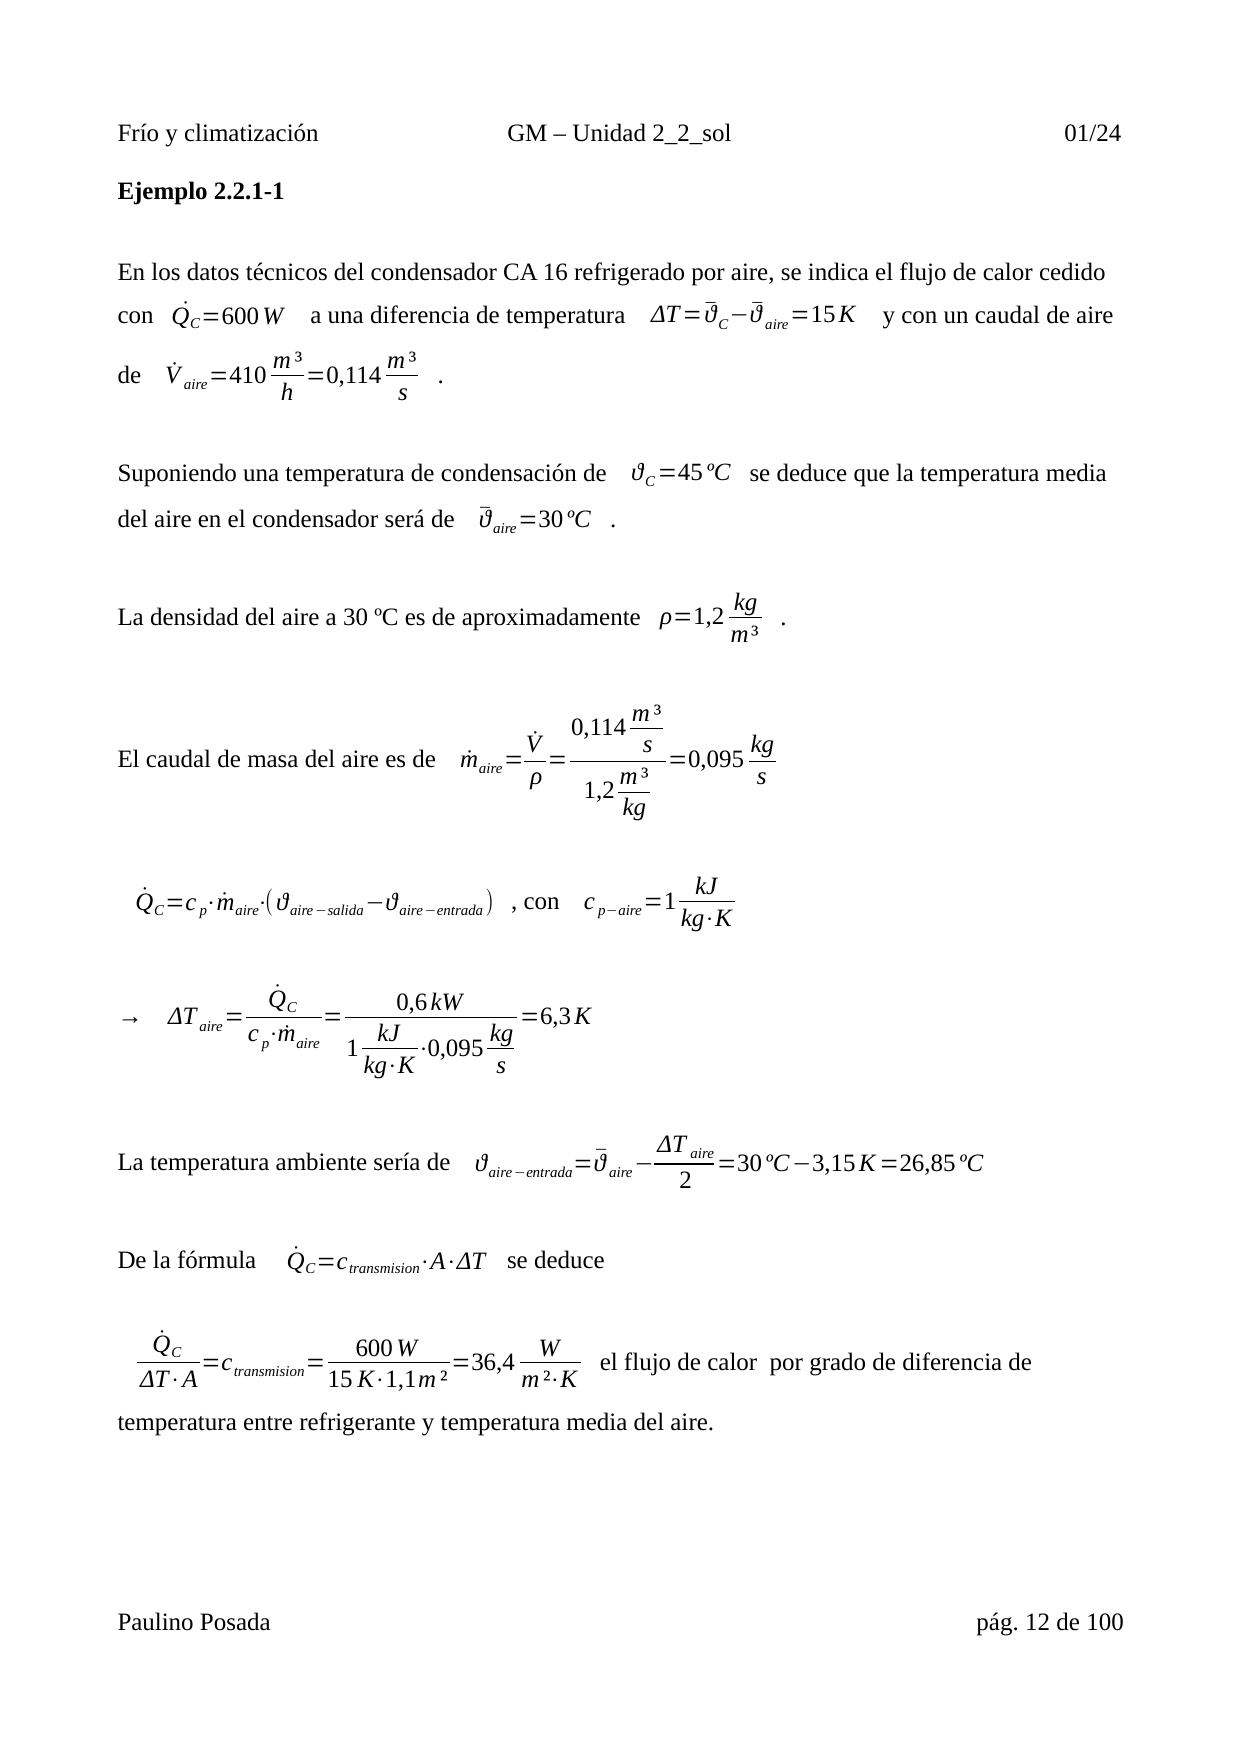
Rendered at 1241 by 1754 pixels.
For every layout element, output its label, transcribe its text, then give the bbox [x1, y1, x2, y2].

text El caudal de masa del aire es de [117, 700, 1123, 821]
text La temperatura ambiente sería de [117, 1130, 1123, 1193]
text Ejemplo 2.2.1-1 [117, 176, 1123, 205]
text La densidad del aire a 30 ºC es de aproximadamente. [117, 589, 1123, 648]
text , con [117, 873, 1123, 932]
text el flujo de calor por grado de diferencia de temperatura entre refrigerante y temperatura media del aire. [117, 1329, 1123, 1436]
text En los datos técnicos del condensador CA 16 refrigerado por aire, se indica el flujo de calor cedido con a una diferencia de temperatura y con un caudal de aire de . [117, 257, 1123, 406]
text Suponiendo una temperatura de condensación de se deduce que la temperatura media del aire en el condensador será de . [117, 458, 1123, 537]
text → [117, 984, 1123, 1078]
text De la fórmula se deduce [117, 1245, 1123, 1277]
